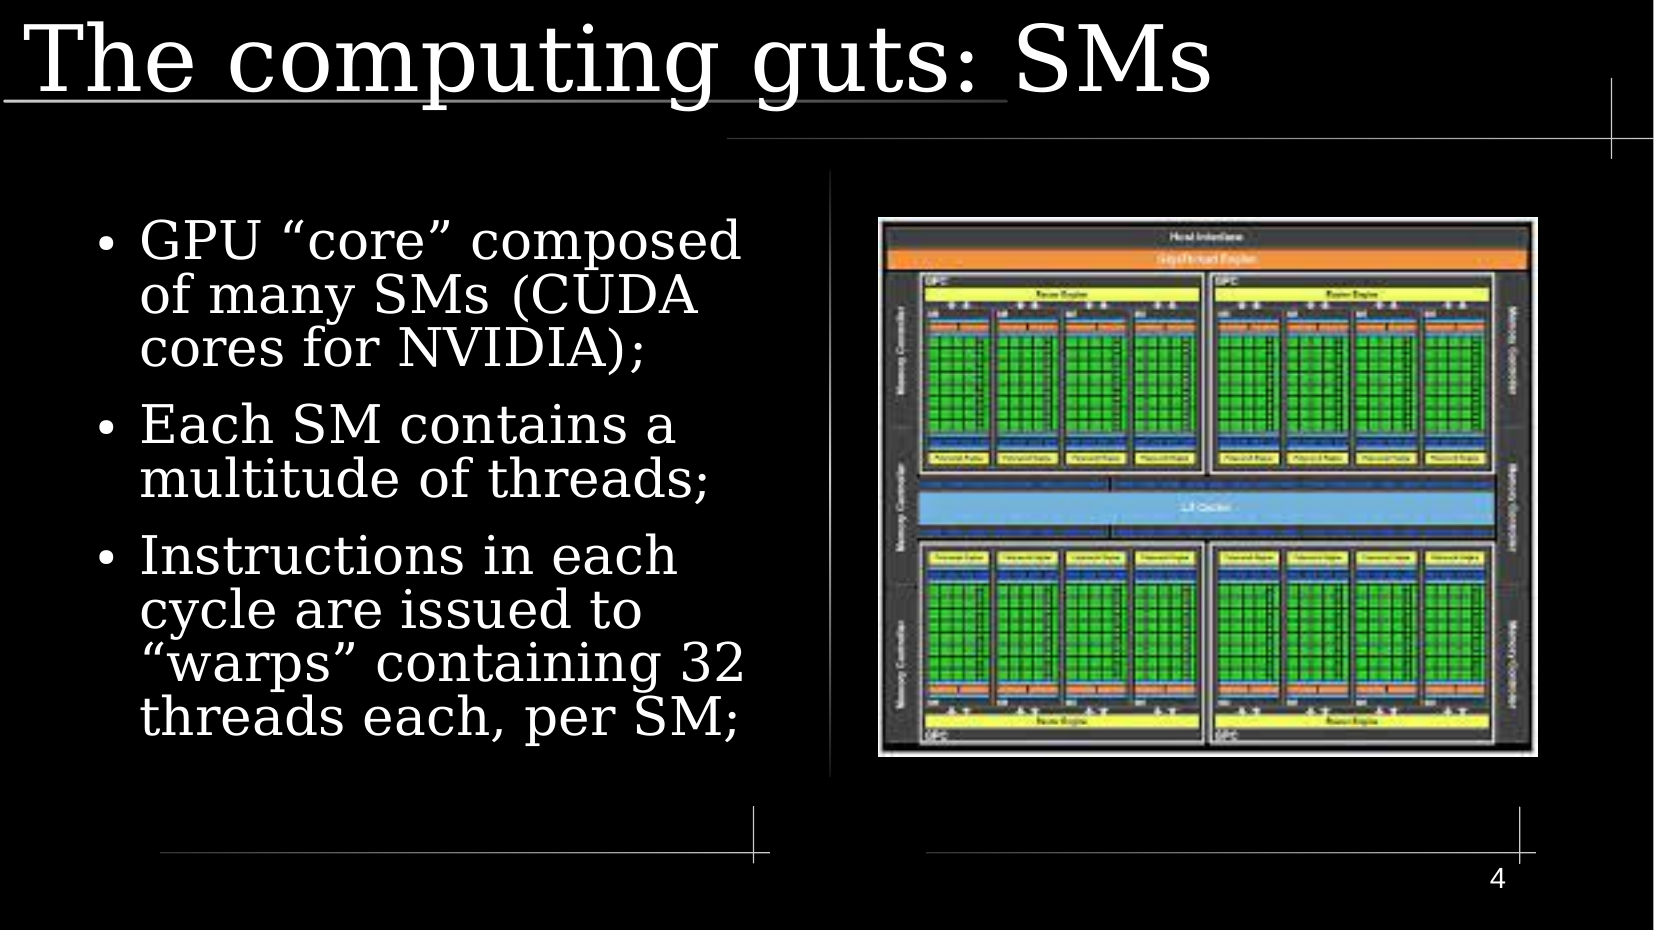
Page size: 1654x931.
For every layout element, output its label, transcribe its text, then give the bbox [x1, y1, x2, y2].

picture [878, 217, 1538, 758]
title The computing guts: SMs [23, 11, 1589, 119]
list GPU “core” composed of many SMs (CUDA cores for NVIDIA); Each SM contains a multitude of threads; Instructions in each cycle are issued to “warps” containing 32 threads each, per SM; [82, 217, 809, 758]
